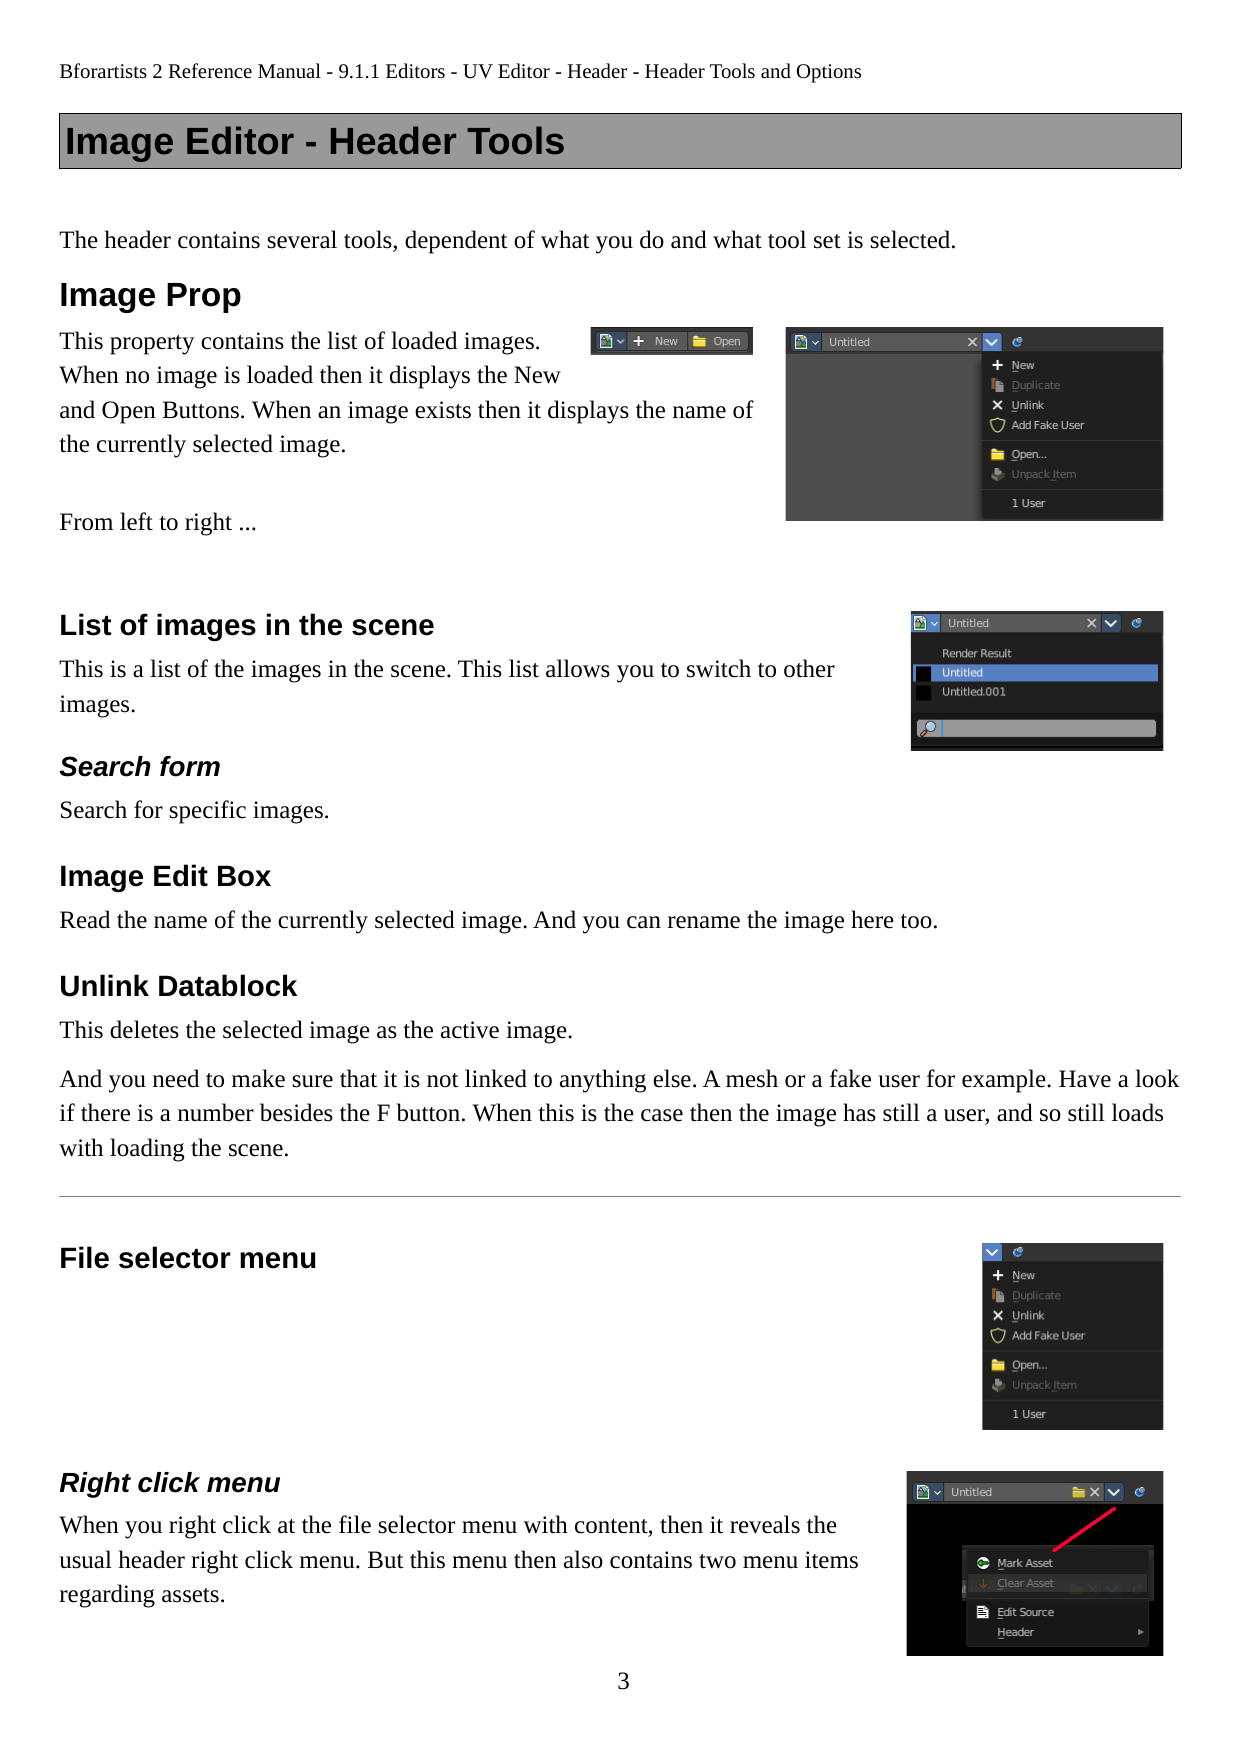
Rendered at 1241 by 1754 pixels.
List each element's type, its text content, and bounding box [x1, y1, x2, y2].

text This property contains the list of loaded images. When no image is loaded then it displays the New and Open Buttons. When an image exists then it displays the name of the currently selected image. [59, 326, 1181, 458]
text Read the name of the currently selected image. And you can rename the image here too. [59, 905, 1181, 933]
subtitle Search form [59, 751, 1181, 782]
text From left to right ... [59, 507, 1181, 536]
subtitle Image Edit Box [59, 858, 1181, 892]
text And you need to make sure that it is not linked to anything else. A mesh or a fake user for example. Have a look if there is a number besides the F button. When this is the case then the image has still a user, and so still loads with loading the scene. [59, 1064, 1181, 1161]
text Search for specific images. [59, 795, 1181, 824]
picture [910, 611, 1164, 751]
subtitle List of images in the scene [59, 608, 1181, 642]
text When you right click at the file selector menu with content, then it reveals the usual header right click menu. But this menu then also contains two menu items regarding assets. [59, 1510, 906, 1608]
text This deletes the selected image as the active image. [59, 1015, 1181, 1043]
subtitle Unlink Datablock [59, 968, 1181, 1002]
picture [590, 327, 753, 355]
table_header Image Editor - Header Tools [60, 114, 1181, 168]
picture [982, 1243, 1164, 1430]
picture [785, 327, 1164, 521]
text The header contains several tools, dependent of what you do and what tool set is selected. [59, 225, 1181, 254]
subtitle File selector menu [59, 1241, 1181, 1274]
subtitle Image Prop [59, 275, 1181, 314]
picture [906, 1471, 1164, 1656]
subtitle Right click menu [59, 1466, 1181, 1498]
text This is a list of the images in the scene. This list allows you to switch to other images. [59, 654, 910, 718]
